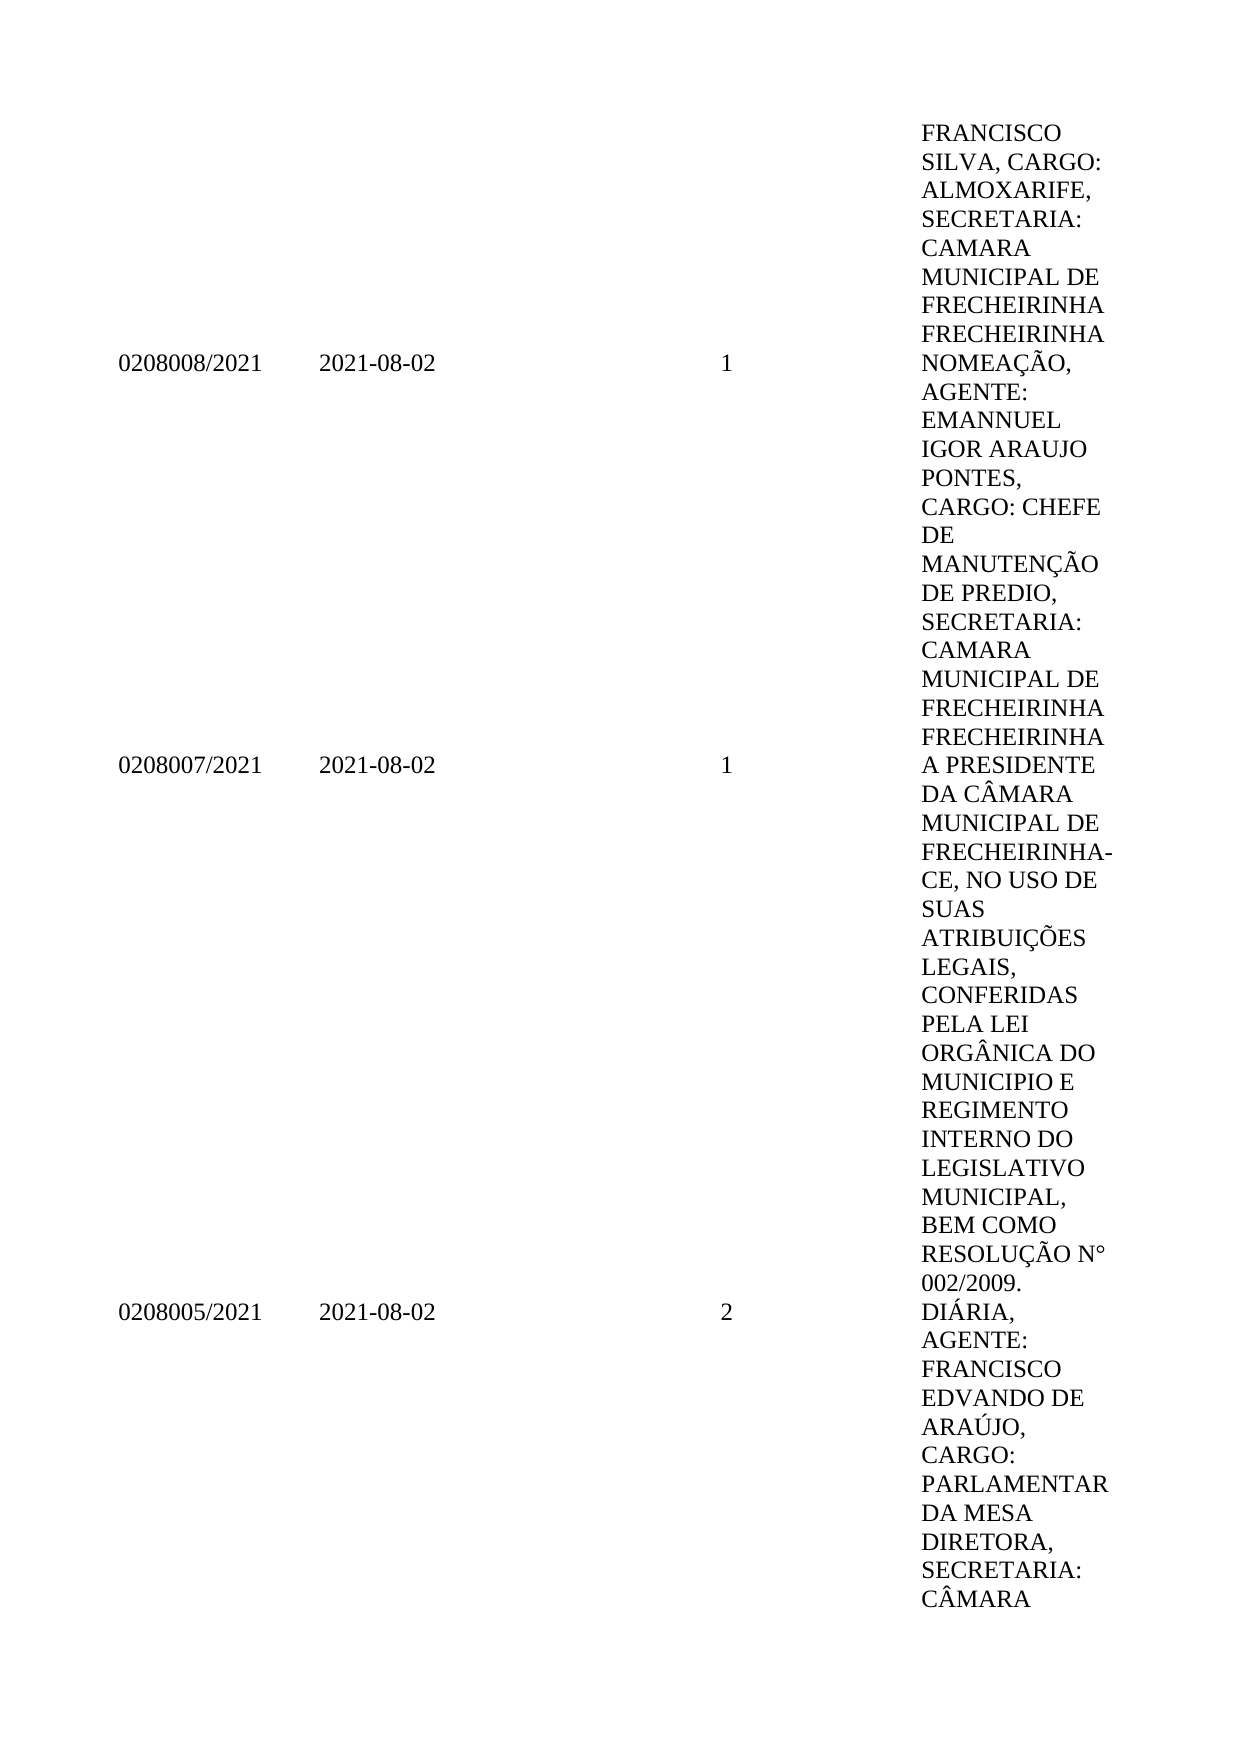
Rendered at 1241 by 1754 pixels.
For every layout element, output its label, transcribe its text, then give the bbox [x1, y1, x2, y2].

table_cell 2 [720, 1297, 921, 1613]
table_cell 0208005/2021 [118, 1297, 319, 1613]
table_cell A PRESIDENTE DA CÂMARA MUNICIPAL DE FRECHEIRINHA-CE, NO USO DE SUAS ATRIBUIÇÕES LEGAIS, CONFERIDAS PELA LEI ORGÂNICA DO MUNICIPIO E REGIMENTO INTERNO DO LEGISLATIVO MUNICIPAL, BEM COMO RESOLUÇÃO N° 002/2009. [921, 751, 1122, 1297]
table_cell 0208007/2021 [118, 751, 319, 1297]
table_cell 2021-08-02 [319, 1297, 519, 1613]
table_cell 2021-08-02 [319, 348, 519, 751]
table_cell DIÁRIA, AGENTE: FRANCISCO EDVANDO DE ARAÚJO, CARGO: PARLAMENTAR DA MESA DIRETORA, SECRETARIA: CÂMARA [921, 1297, 1122, 1613]
table_cell [520, 751, 720, 1297]
table_cell 0208008/2021 [118, 348, 319, 751]
table_cell 2021-08-02 [319, 751, 519, 1297]
table_cell FRANCISCO SILVA, CARGO: ALMOXARIFE, SECRETARIA: CAMARA MUNICIPAL DE FRECHEIRINHA FRECHEIRINHA [921, 118, 1122, 348]
table_cell [520, 118, 720, 348]
table_cell [319, 118, 519, 348]
table_cell 1 [720, 751, 921, 1297]
table_cell [520, 348, 720, 751]
table_cell [520, 1297, 720, 1613]
table_cell 1 [720, 348, 921, 751]
table_cell NOMEAÇÃO, AGENTE: EMANNUEL IGOR ARAUJO PONTES, CARGO: CHEFE DE MANUTENÇÃO DE PREDIO, SECRETARIA: CAMARA MUNICIPAL DE FRECHEIRINHA FRECHEIRINHA [921, 348, 1122, 751]
table_cell [720, 118, 921, 348]
table_cell [118, 118, 319, 348]
